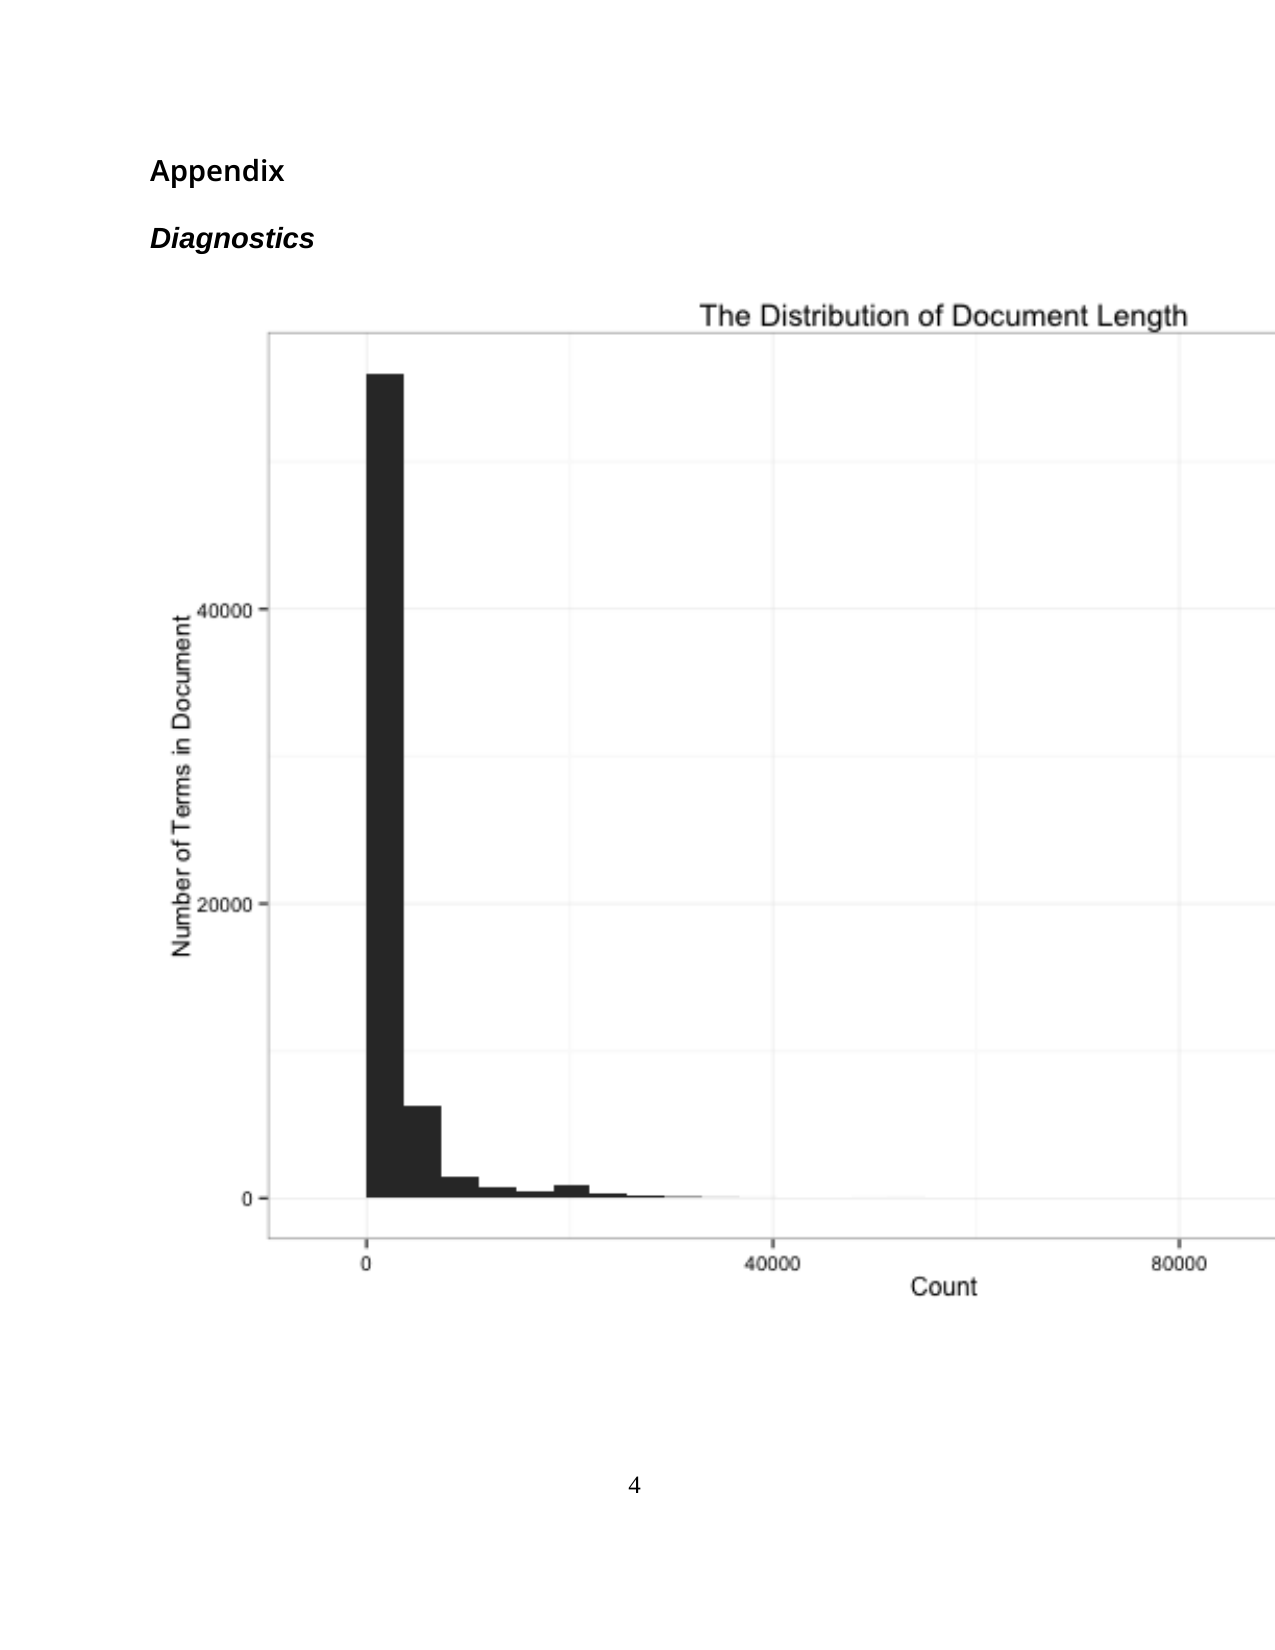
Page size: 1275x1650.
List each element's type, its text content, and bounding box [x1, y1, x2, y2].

subtitle Appendix [150, 150, 1125, 190]
picture [150, 266, 1275, 1317]
subtitle Diagnostics [150, 221, 1125, 254]
